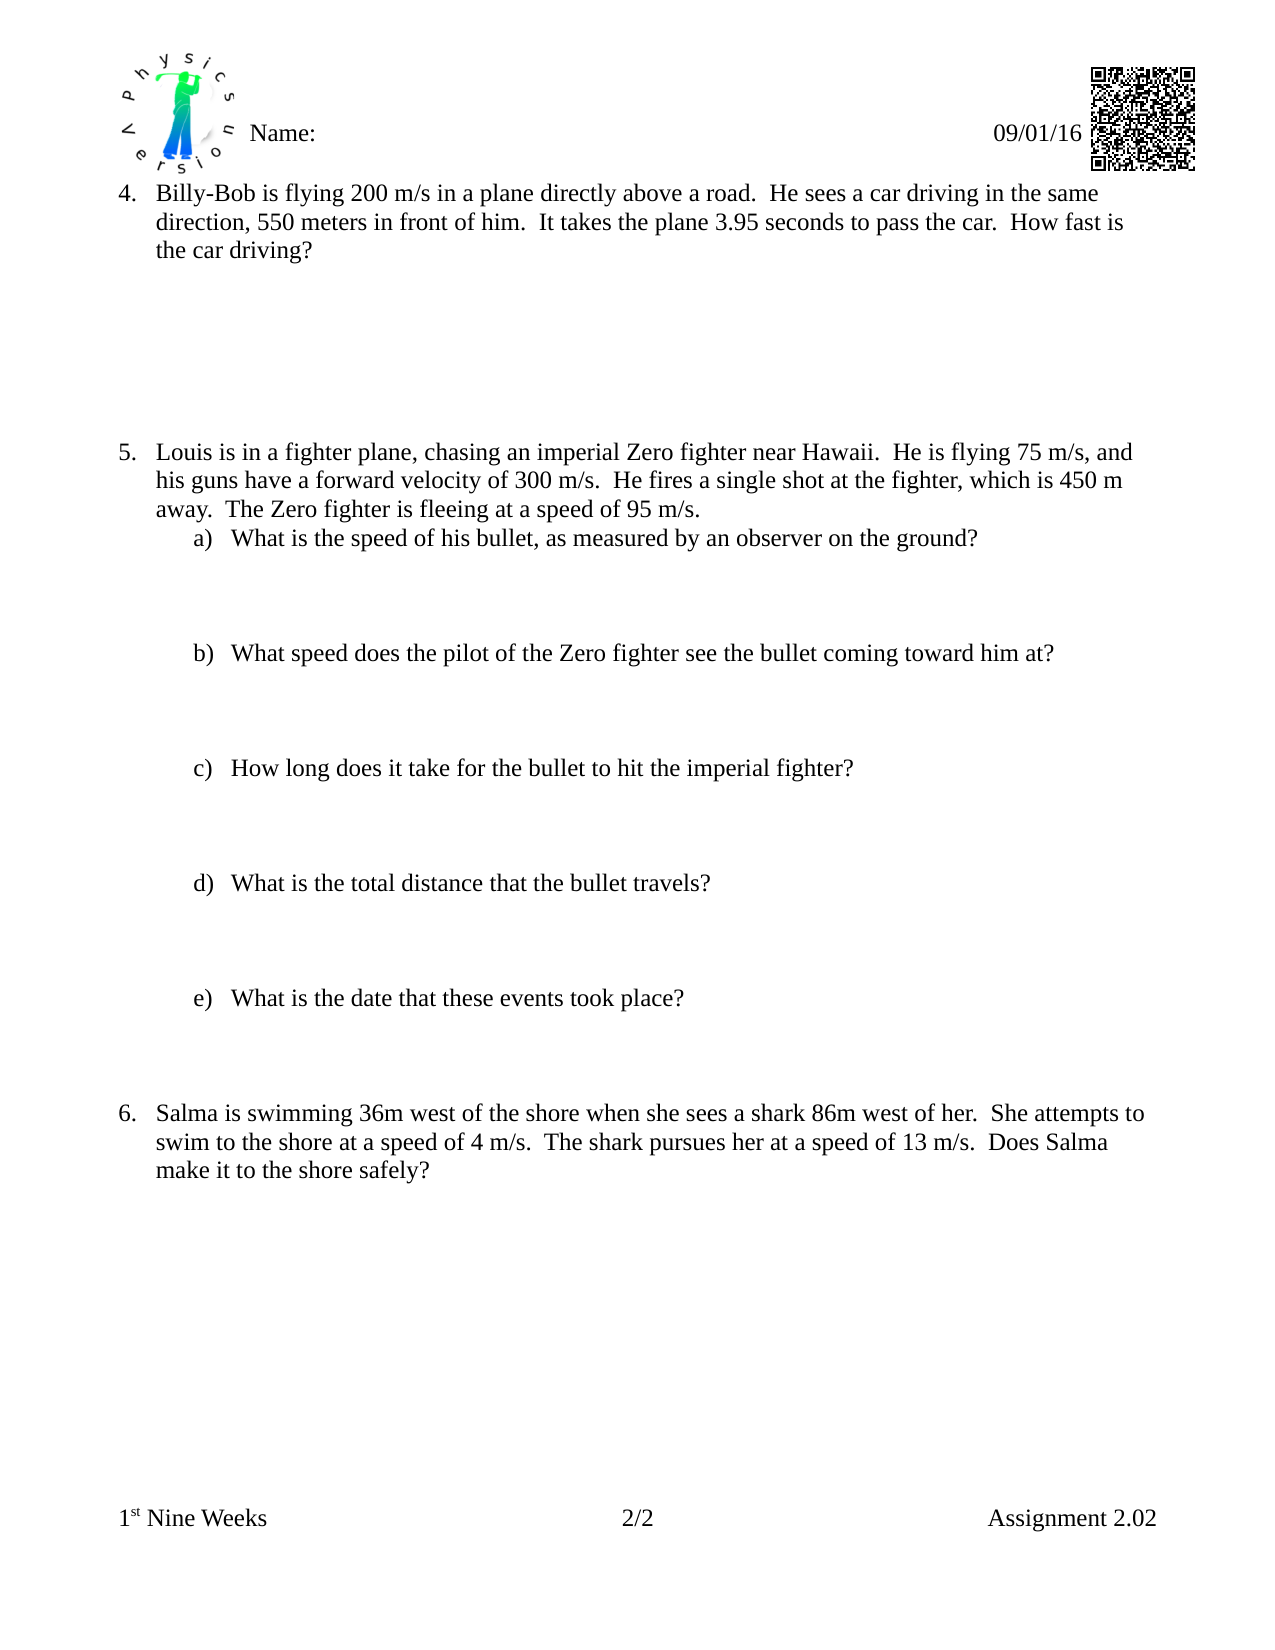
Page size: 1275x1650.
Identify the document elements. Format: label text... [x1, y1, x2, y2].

list What is the date that these events took place? [193, 983, 1157, 1012]
picture [1082, 58, 1203, 179]
list What is the total distance that the bullet travels? [193, 868, 1157, 897]
list Billy-Bob is flying 200 m/s in a plane directly above a road. He sees a car driving in the same direction, 550 meters in front of him. It takes the plane 3.95 seconds to pass the car. How fast is the car driving? [118, 176, 1157, 264]
list Louis is in a fighter plane, chasing an imperial Zero fighter near Hawaii. He is flying 75 m/s, and his guns have a forward velocity of 300 m/s. He fires a single shot at the fighter, which is 450 m away. The Zero fighter is fleeing at a speed of 95 m/s. [118, 437, 1157, 523]
list What is the speed of his bullet, as measured by an observer on the ground? [193, 523, 1157, 552]
picture [121, 53, 235, 174]
list Salma is swimming 36m west of the shore when she sees a shark 86m west of her. She attempts to swim to the shore at a speed of 4 m/s. The shark pursues her at a speed of 13 m/s. Does Salma make it to the shore safely? [118, 1098, 1157, 1184]
list How long does it take for the bullet to hit the imperial fighter? [193, 753, 1157, 782]
list What speed does the pilot of the Zero fighter see the bullet coming toward him at? [193, 638, 1157, 667]
